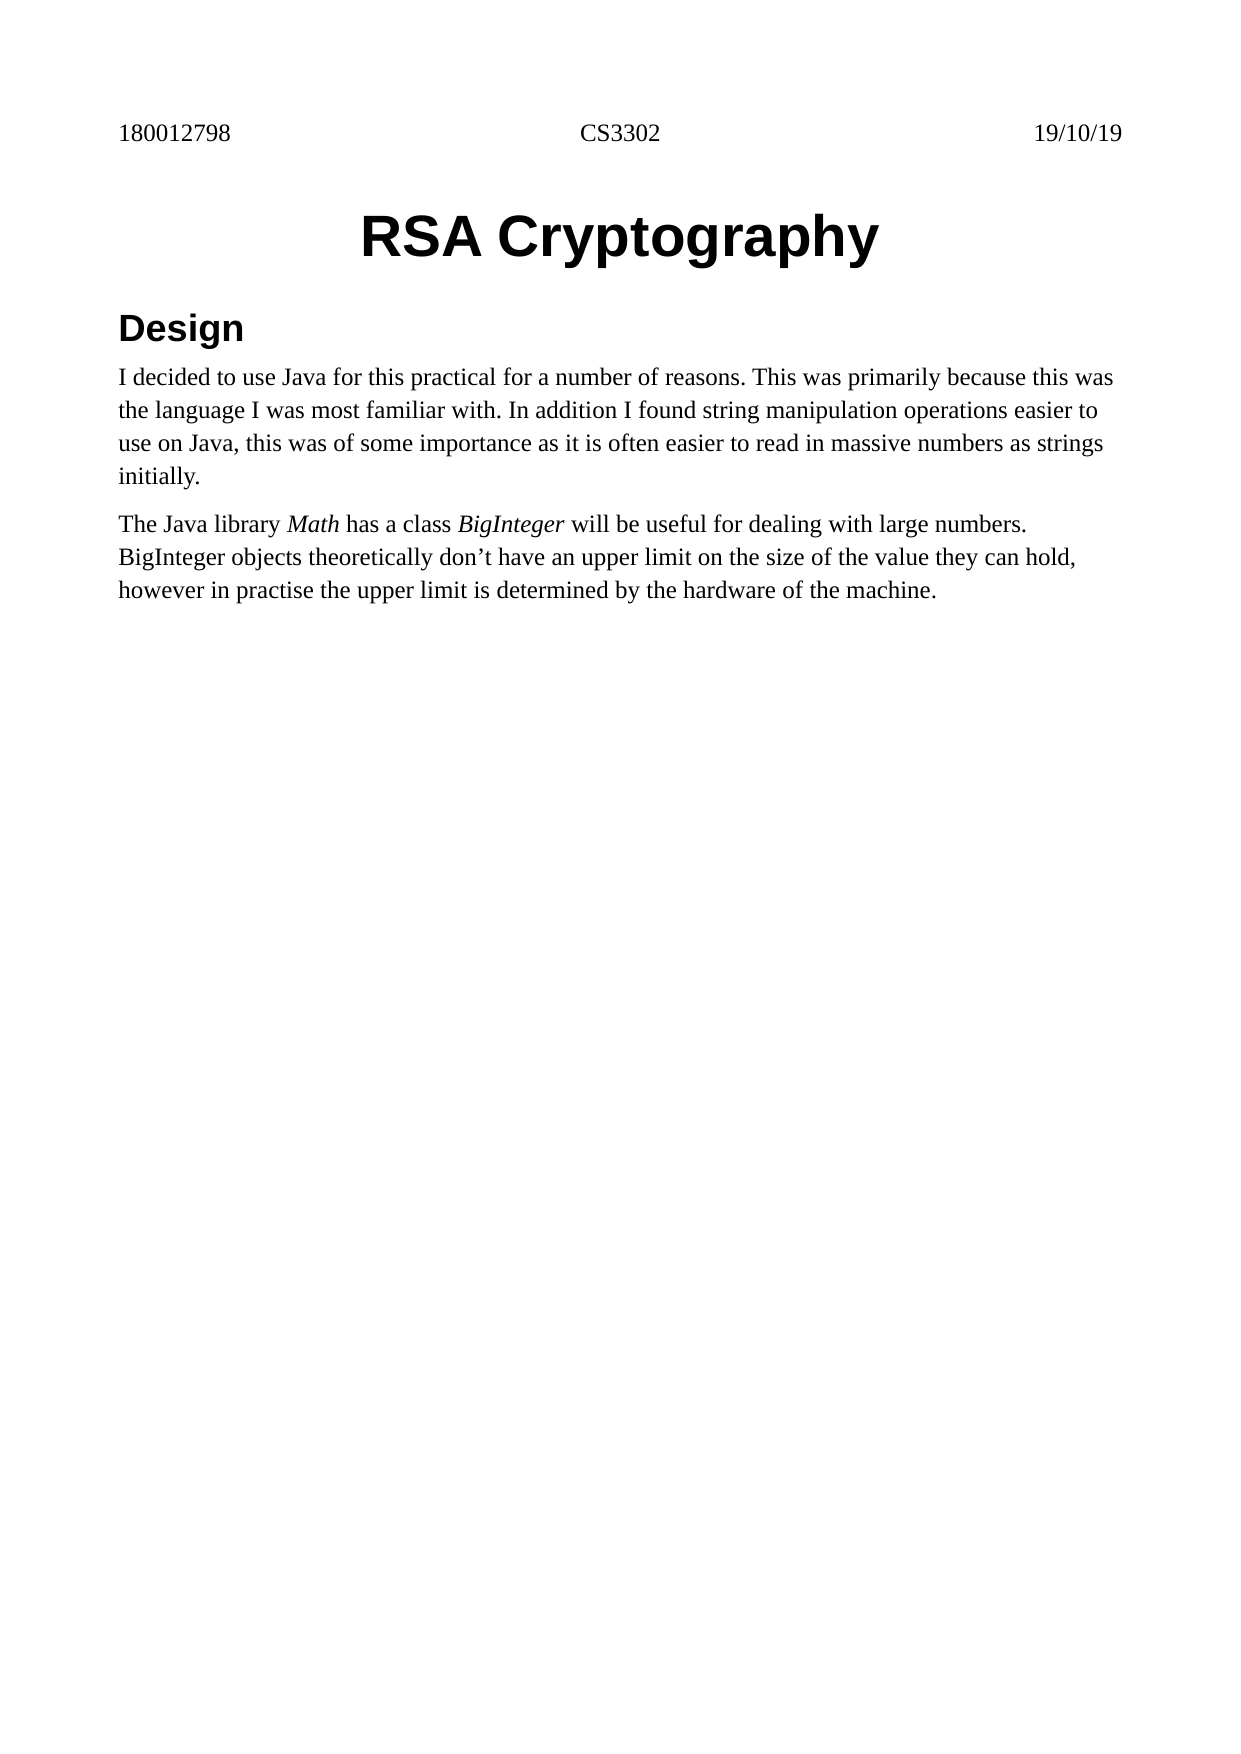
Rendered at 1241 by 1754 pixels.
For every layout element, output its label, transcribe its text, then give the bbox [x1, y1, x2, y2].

text The Java library Math has a class BigInteger will be useful for dealing with large numbers. BigInteger objects theoretically don’t have an upper limit on the size of the value they can hold, however in practise the upper limit is determined by the hardware of the machine. [118, 509, 1122, 603]
title RSA Cryptography [118, 201, 1122, 268]
text I decided to use Java for this practical for a number of reasons. This was primarily because this was the language I was most familiar with. In addition I found string manipulation operations easier to use on Java, this was of some importance as it is often easier to read in massive numbers as strings initially. [118, 362, 1122, 490]
subtitle Design [118, 306, 1122, 349]
